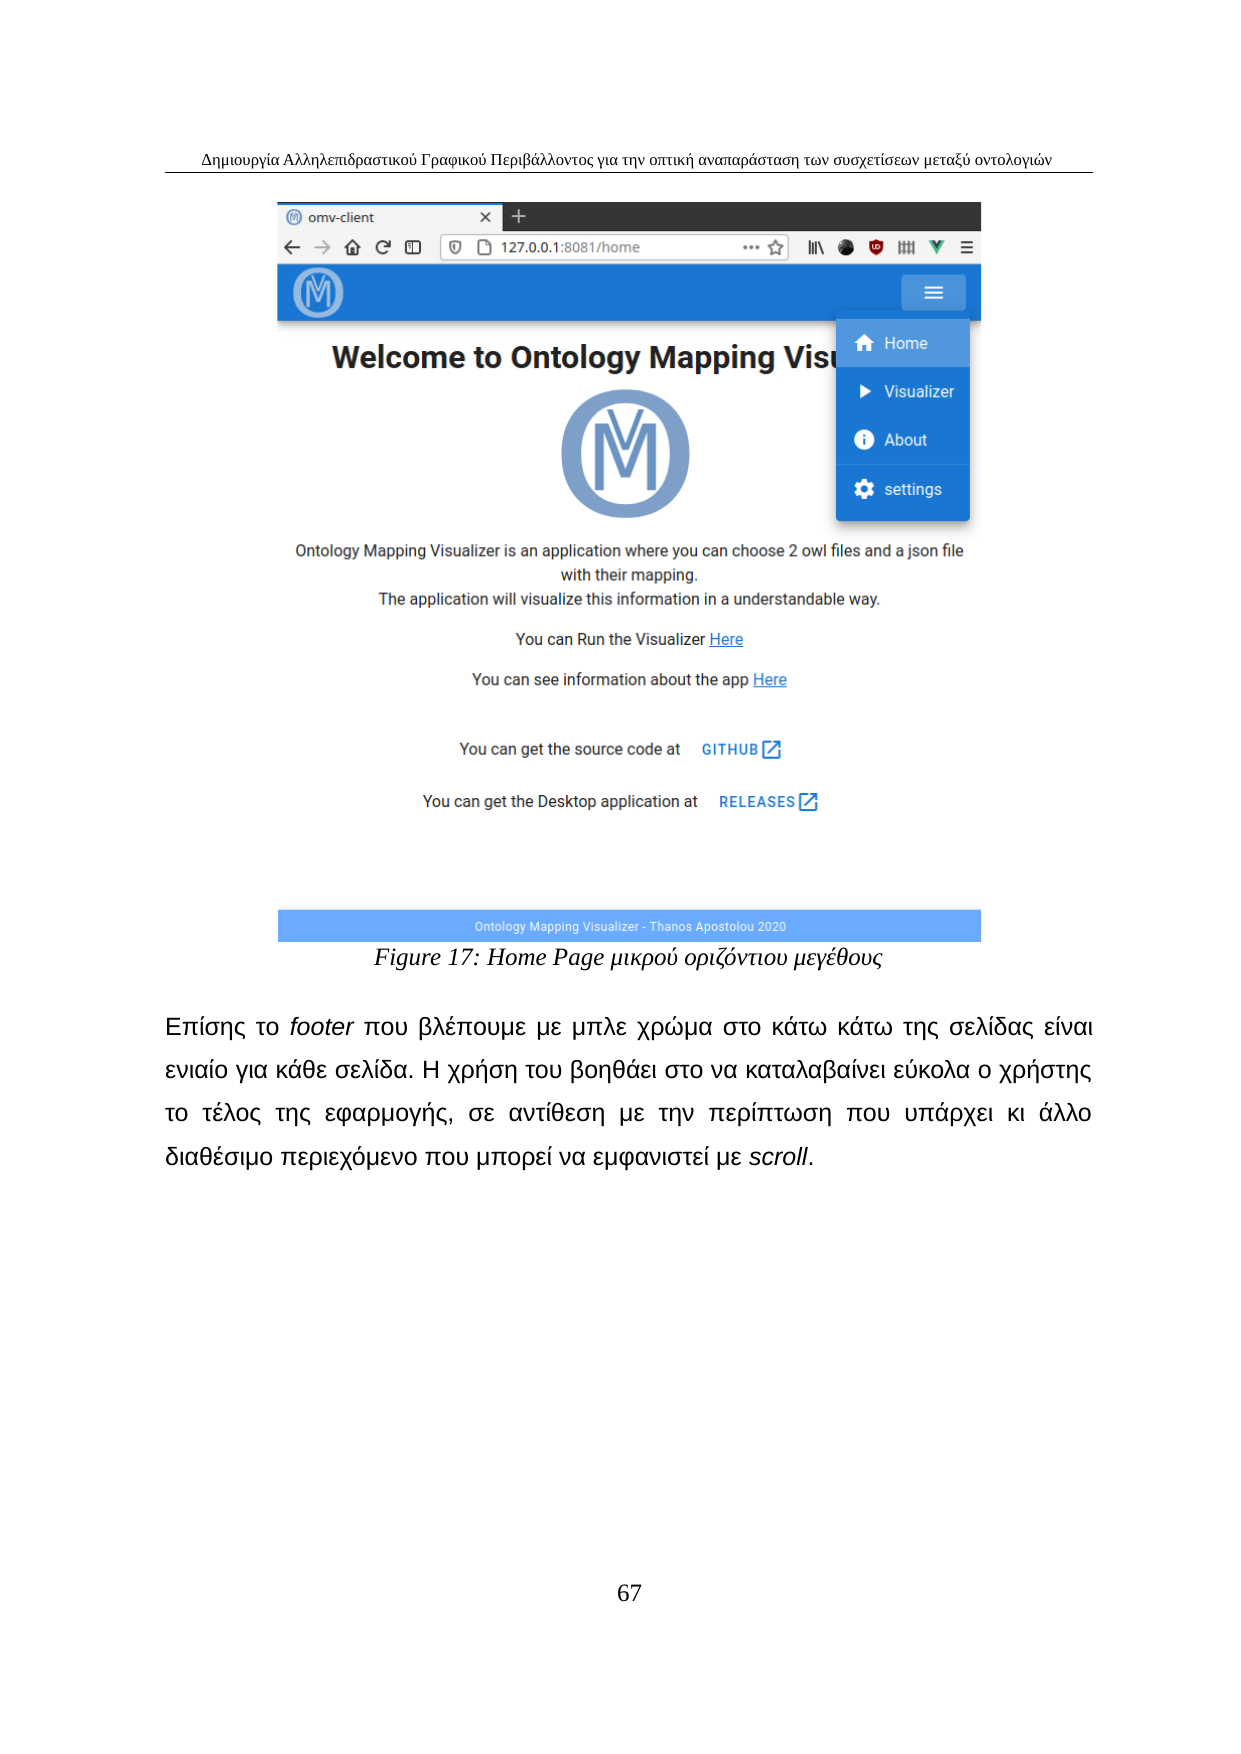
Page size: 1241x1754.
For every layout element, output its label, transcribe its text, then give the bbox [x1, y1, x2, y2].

text Figure 17: Home Page μικρού οριζόντιου μεγέθους [292, 943, 966, 971]
text Επίσης το footer που βλέπουμε με μπλε χρώμα στο κάτω κάτω της σελίδας είναι ενιαίο για κάθε σελίδα. Η χρήση του βοηθάει στο να καταλαβαίνει εύκολα ο χρήστης το τέλος της εφαρμογής, σε αντίθεση με την περίπτωση που υπάρχει κι άλλο διαθέσιμο περιεχόμενο που μπορεί να εμφανιστεί με scroll. [165, 1012, 1093, 1170]
picture [277, 202, 982, 943]
